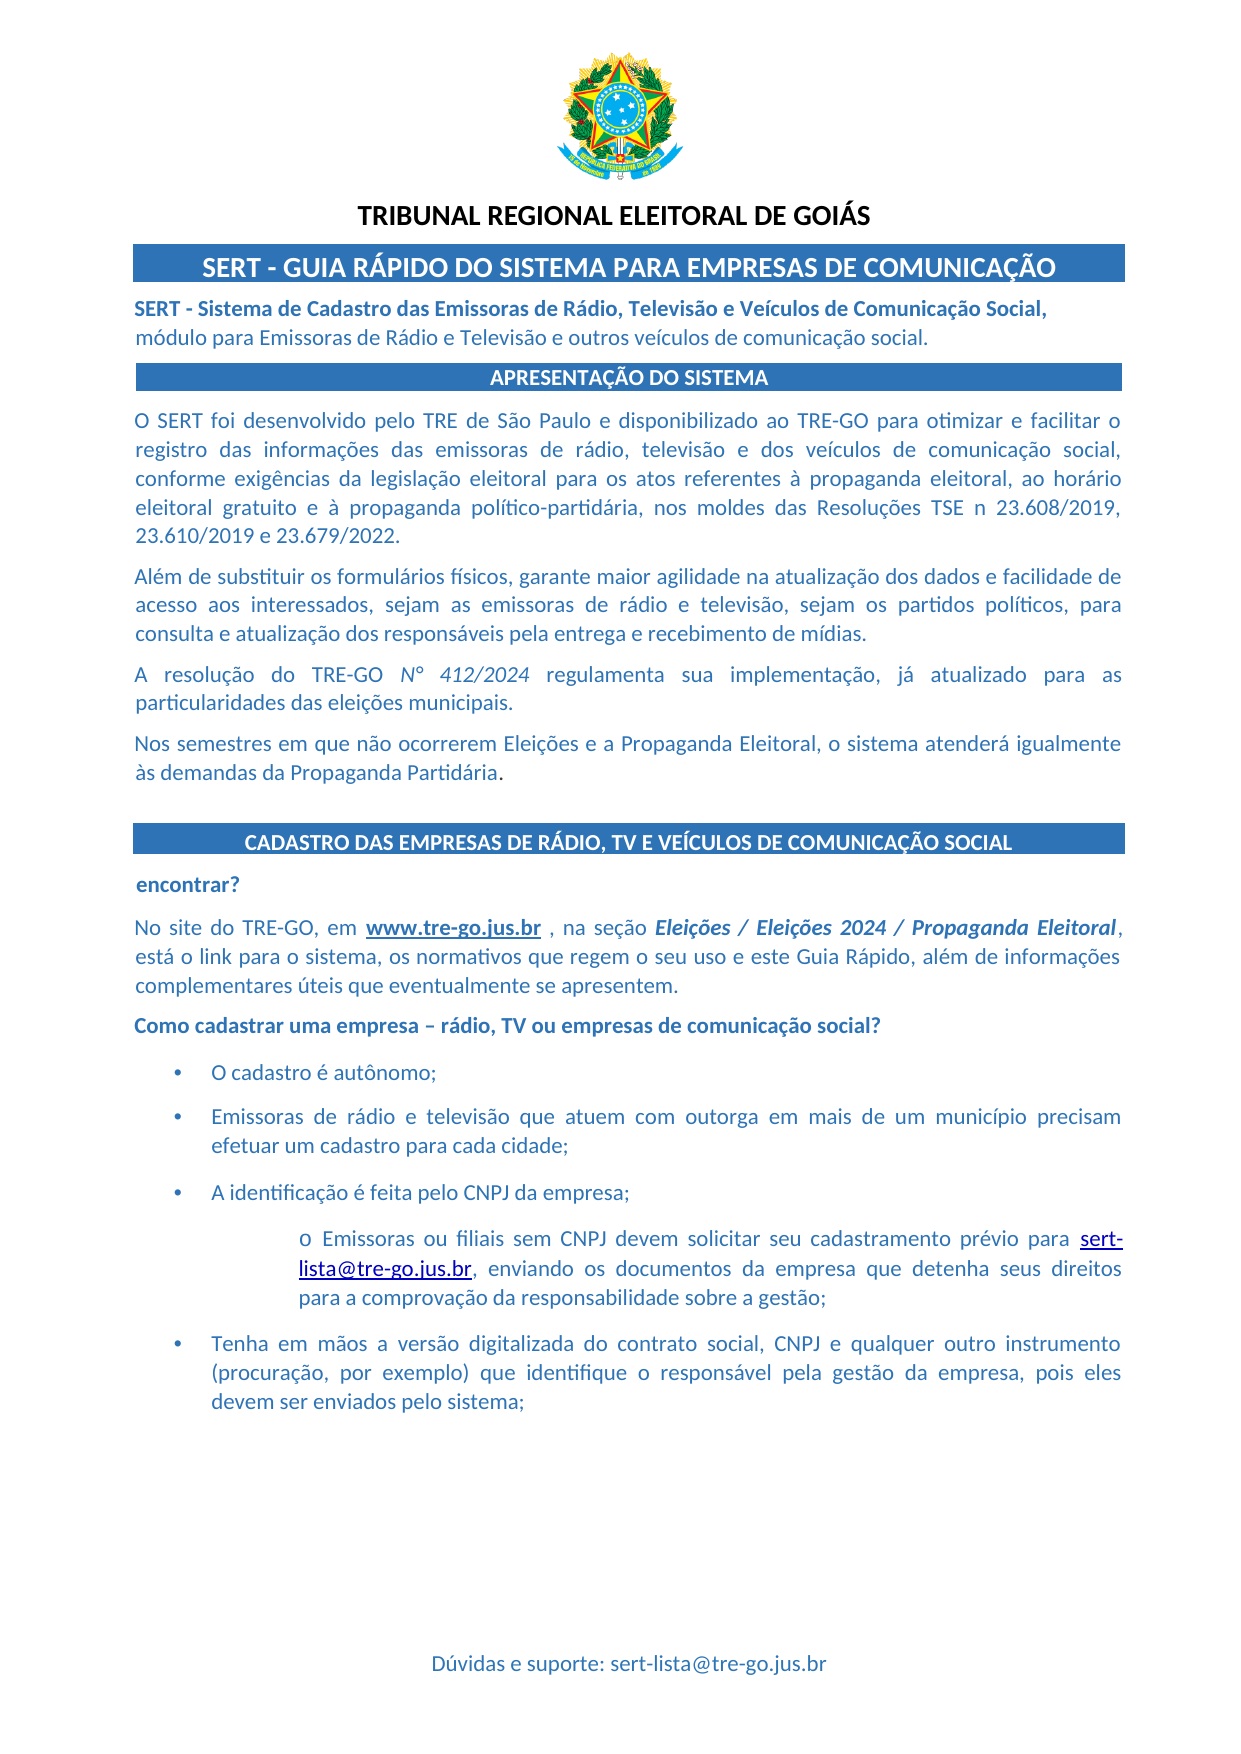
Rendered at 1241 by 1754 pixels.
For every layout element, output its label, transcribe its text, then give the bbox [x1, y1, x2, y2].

list O cadastro é autônomo; [173, 1058, 1123, 1086]
text CADASTRO DAS EMPRESAS DE RÁDIO, TV E VEÍCULOS DE COMUNICAÇÃO SOCIAL Onde encontrar? [136, 828, 1070, 898]
text Além de substituir os formulários físicos, garante maior agilidade na atualização dos dados e facilidade de acesso aos interessados, sejam as emissoras de rádio e televisão, sejam os partidos políticos, para consulta e atualização dos responsáveis pela entrega e recebimento de mídias. [134, 562, 1123, 647]
picture [608, 165, 632, 180]
text APRESENTAÇÃO DO SISTEMA [136, 363, 1122, 391]
text SERT - Sistema de Cadastro das Emissoras de Rádio, Televisão e Veículos de Comunicação Social, módulo para Emissoras de Rádio e Televisão e outros veículos de comunicação social. [134, 294, 1123, 351]
picture [556, 52, 684, 180]
text O SERT foi desenvolvido pelo TRE de São Paulo e disponibilizado ao TRE-GO para otimizar e facilitar o registro das informações das emissoras de rádio, televisão e dos veículos de comunicação social, conforme exigências da legislação eleitoral para os atos referentes à propaganda eleitoral, ao horário eleitoral gratuito e à propaganda político-partidária, nos moldes das Resoluções TSE n 23.608/2019, 23.610/2019 e 23.679/2022. [134, 406, 1123, 549]
list Tenha em mãos a versão digitalizada do contrato social, CNPJ e qualquer outro instrumento (procuração, por exemplo) que identifique o responsável pela gestão da empresa, pois eles devem ser enviados pelo sistema; [173, 1329, 1123, 1415]
picture [645, 154, 661, 164]
text No site do TRE-GO, em www.tre-go.jus.br , na seção Eleições / Eleições 2024 / Propaganda Eleitoral, está o link para o sistema, os normativos que regem o seu uso e este Guia Rápido, além de informações complementares úteis que eventualmente se apresentem. [134, 913, 1123, 999]
text A resolução do TRE-GO N° 412/2024 regulamenta sua implementação, já atualizado para as particularidades das eleições municipais. [134, 660, 1123, 717]
text Nos semestres em que não ocorrerem Eleições e a Propaganda Eleitoral, o sistema atenderá igualmente às demandas da Propaganda Partidária. [134, 729, 1123, 786]
list Emissoras de rádio e televisão que atuem com outorga em mais de um município precisam efetuar um cadastro para cada cidade; [173, 1102, 1123, 1159]
list A identificação é feita pelo CNPJ da empresa; [173, 1178, 1123, 1206]
picture [581, 154, 596, 164]
text o Emissoras ou filiais sem CNPJ devem solicitar seu cadastramento prévio para sert-lista@tre-go.jus.br, enviando os documentos da empresa que detenha seus direitos para a comprovação da responsabilidade sobre a gestão; [298, 1224, 1123, 1311]
text SERT - GUIA RÁPIDO DO SISTEMA PARA EMPRESAS DE COMUNICAÇÃO [136, 249, 1123, 285]
text Como cadastrar uma empresa – rádio, TV ou empresas de comunicação social? [134, 1011, 1123, 1039]
